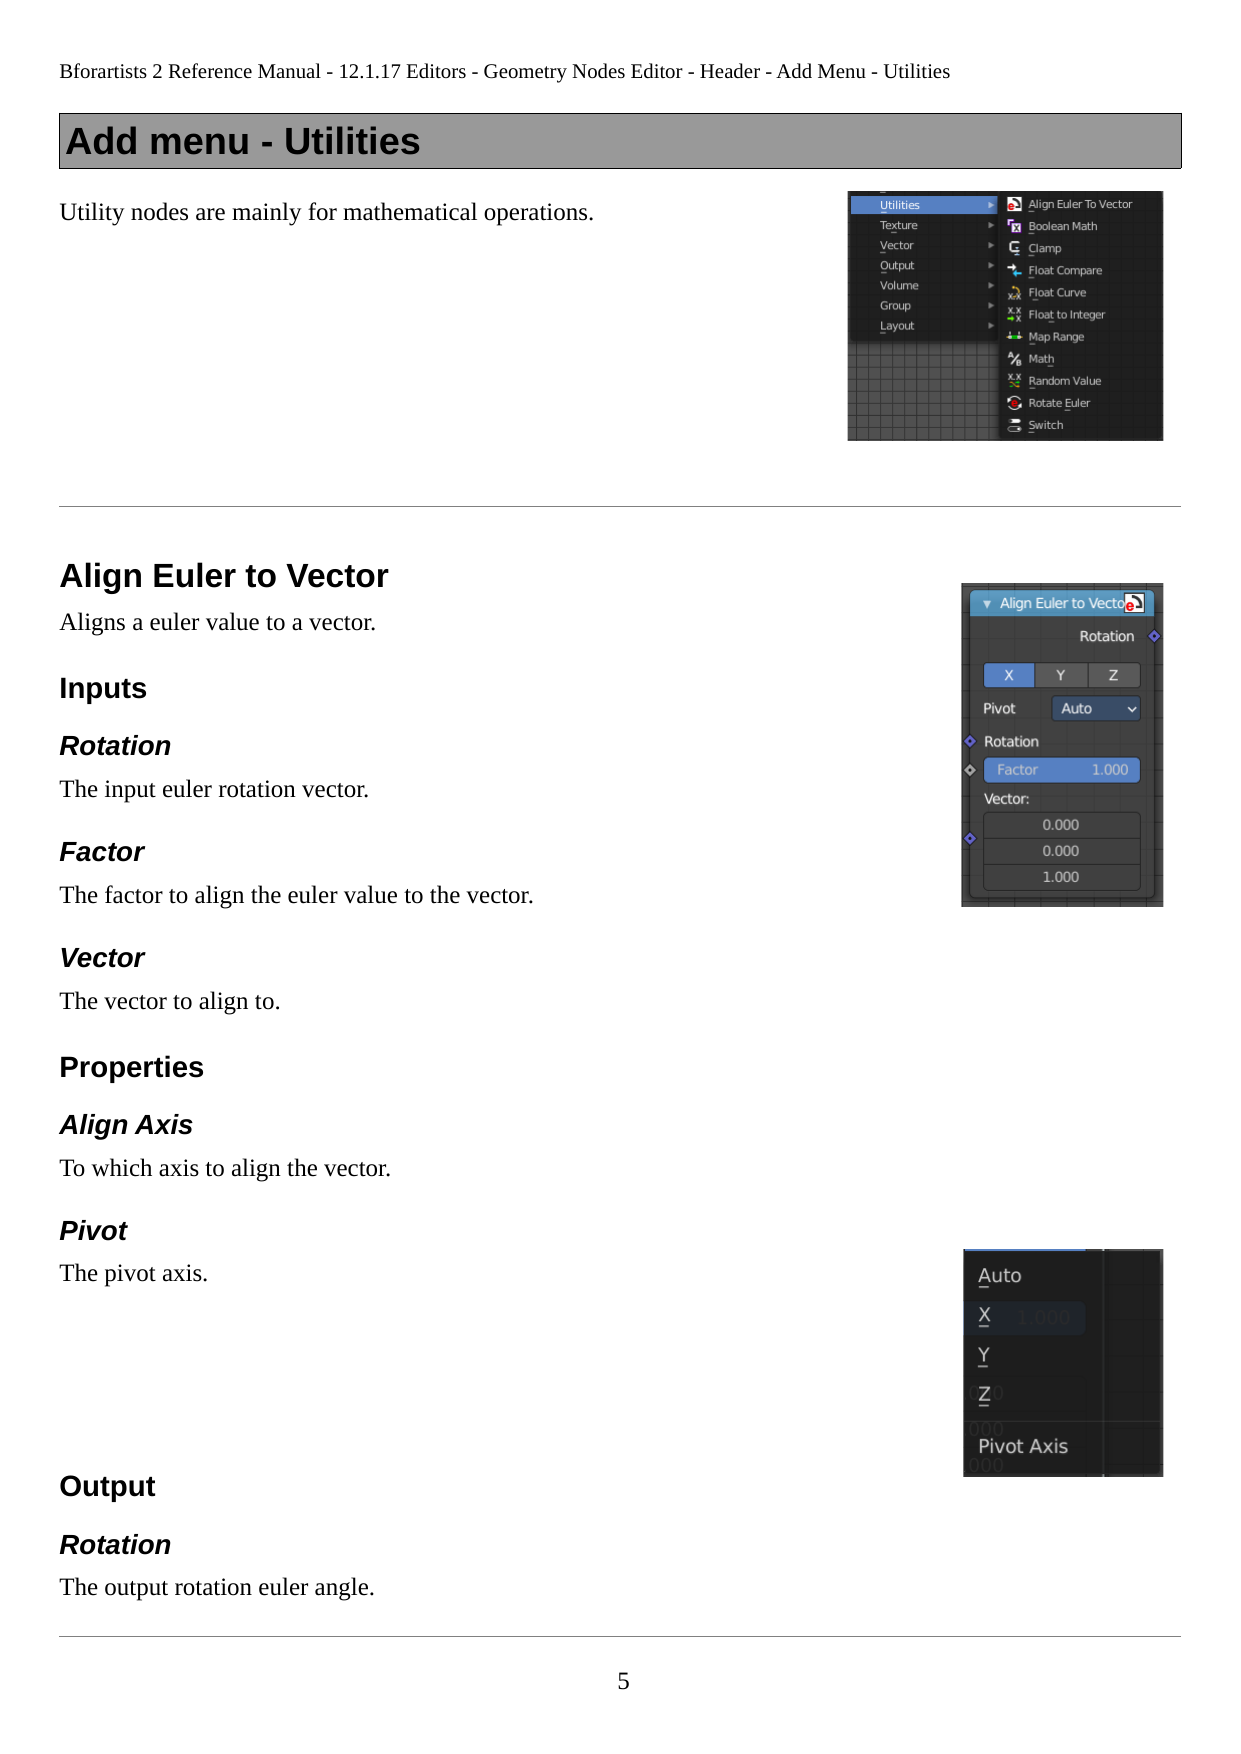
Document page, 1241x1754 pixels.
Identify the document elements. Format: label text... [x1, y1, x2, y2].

picture [963, 1249, 1164, 1477]
subtitle Pivot [59, 1214, 1181, 1246]
text The pivot axis. [59, 1258, 963, 1287]
subtitle Align Axis [59, 1108, 1181, 1140]
subtitle Factor [59, 836, 961, 867]
text The input euler rotation vector. [59, 774, 961, 803]
text The output rotation euler angle. [59, 1572, 1181, 1601]
subtitle Rotation [59, 1528, 1181, 1560]
picture [961, 583, 1164, 907]
subtitle [1164, 671, 1181, 704]
text Utility nodes are mainly for mathematical operations. [59, 197, 847, 225]
table_header Add menu - Utilities [60, 114, 1181, 168]
subtitle [1164, 836, 1181, 867]
subtitle Inputs [59, 671, 961, 704]
picture [847, 191, 1164, 441]
text [1164, 1258, 1181, 1287]
subtitle Vector [59, 941, 1181, 973]
subtitle [1164, 729, 1181, 761]
text The factor to align the euler value to the vector. [59, 880, 1181, 909]
subtitle Output [59, 1469, 1181, 1503]
text Aligns a euler value to a vector. [59, 607, 961, 636]
subtitle Properties [59, 1049, 1181, 1083]
subtitle Rotation [59, 729, 961, 761]
subtitle Align Euler to Vector [59, 556, 1181, 595]
text The vector to align to. [59, 986, 1181, 1014]
text To which axis to align the vector. [59, 1153, 1181, 1181]
